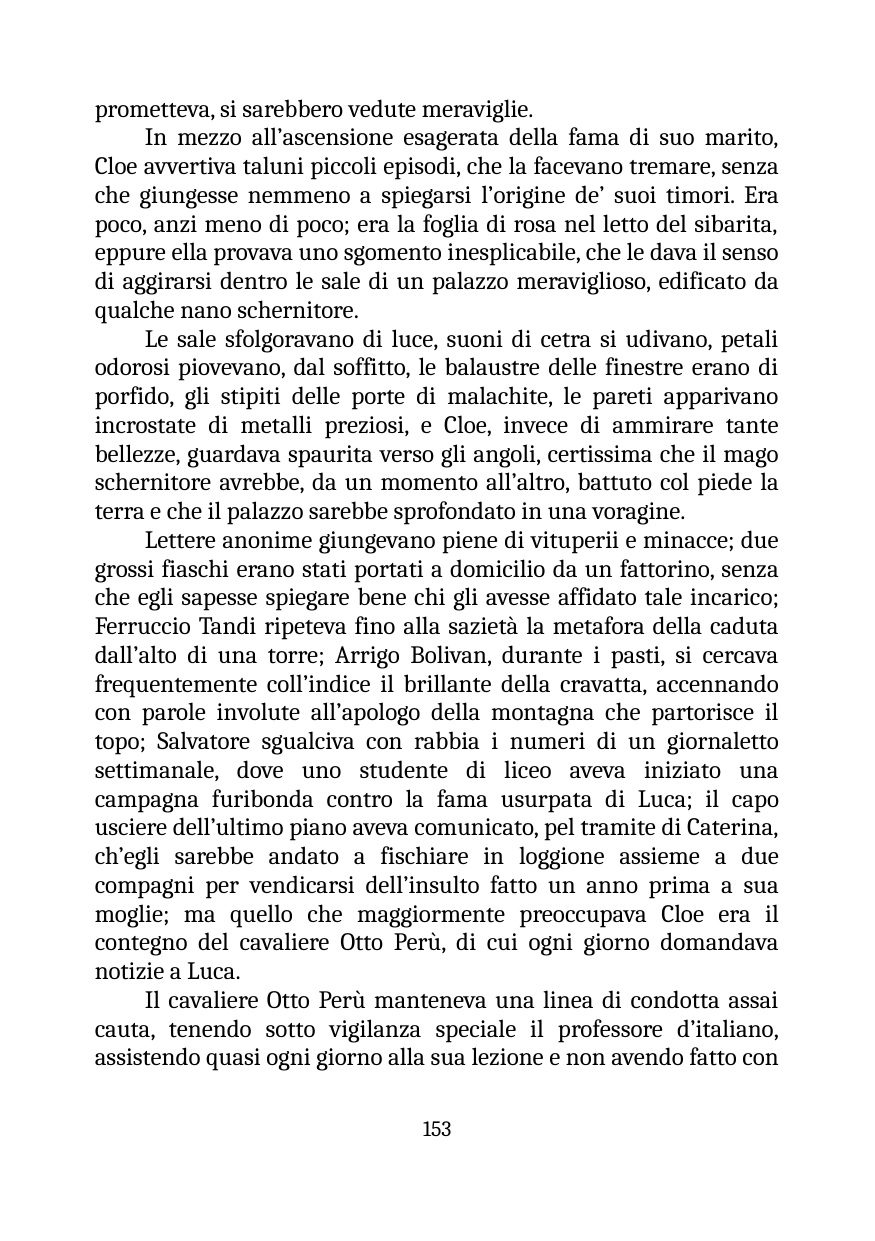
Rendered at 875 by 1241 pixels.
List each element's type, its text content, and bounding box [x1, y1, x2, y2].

text prometteva, si sarebbero vedute meraviglie. [94, 94, 779, 123]
text Lettere anonime giungevano piene di vituperii e minacce; due grossi fiaschi erano stati portati a domicilio da un fattorino, senza che egli sapesse spiegare bene chi gli avesse affidato tale incarico; Ferruccio Tandi ripeteva fino alla sazietà la metafora della caduta dall’alto di una torre; Arrigo Bolivan, durante i pasti, si cercava frequentemente coll’indice il brillante della cravatta, accennando con parole involute all’apologo della montagna che partorisce il topo; Salvatore sgualciva con rabbia i numeri di un giornaletto settimanale, dove uno studente di liceo aveva iniziato una campagna furibonda contro la fama usurpata di Luca; il capo usciere dell’ultimo piano aveva comunicato, pel tramite di Caterina, ch’egli sarebbe andato a fischiare in loggione assieme a due compagni per vendicarsi dell’insulto fatto un anno prima a sua moglie; ma quello che maggiormente preoccupava Cloe era il contegno del cavaliere Otto Perù, di cui ogni giorno domandava notizie a Luca. [94, 526, 779, 986]
text Le sale sfolgoravano di luce, suoni di cetra si udivano, petali odorosi piovevano, dal soffitto, le balaustre delle finestre erano di porfido, gli stipiti delle porte di malachite, le pareti apparivano incrostate di metalli preziosi, e Cloe, invece di ammirare tante bellezze, guardava spaurita verso gli angoli, certissima che il mago schernitore avrebbe, da un momento all’altro, battuto col piede la terra e che il palazzo sarebbe sprofondato in una voragine. [94, 324, 779, 526]
text In mezzo all’ascensione esagerata della fama di suo marito, Cloe avvertiva taluni piccoli episodi, che la facevano tremare, senza che giungesse nemmeno a spiegarsi l’origine de’ suoi timori. Era poco, anzi meno di poco; era la foglia di rosa nel letto del sibarita, eppure ella provava uno sgomento inesplicabile, che le dava il senso di aggirarsi dentro le sale di un palazzo meraviglioso, edificato da qualche nano schernitore. [94, 123, 779, 324]
text Il cavaliere Otto Perù manteneva una linea di condotta assai cauta, tenendo sotto vigilanza speciale il professore d’italiano, assistendo quasi ogni giorno alla sua lezione e non avendo fatto con [94, 986, 779, 1072]
